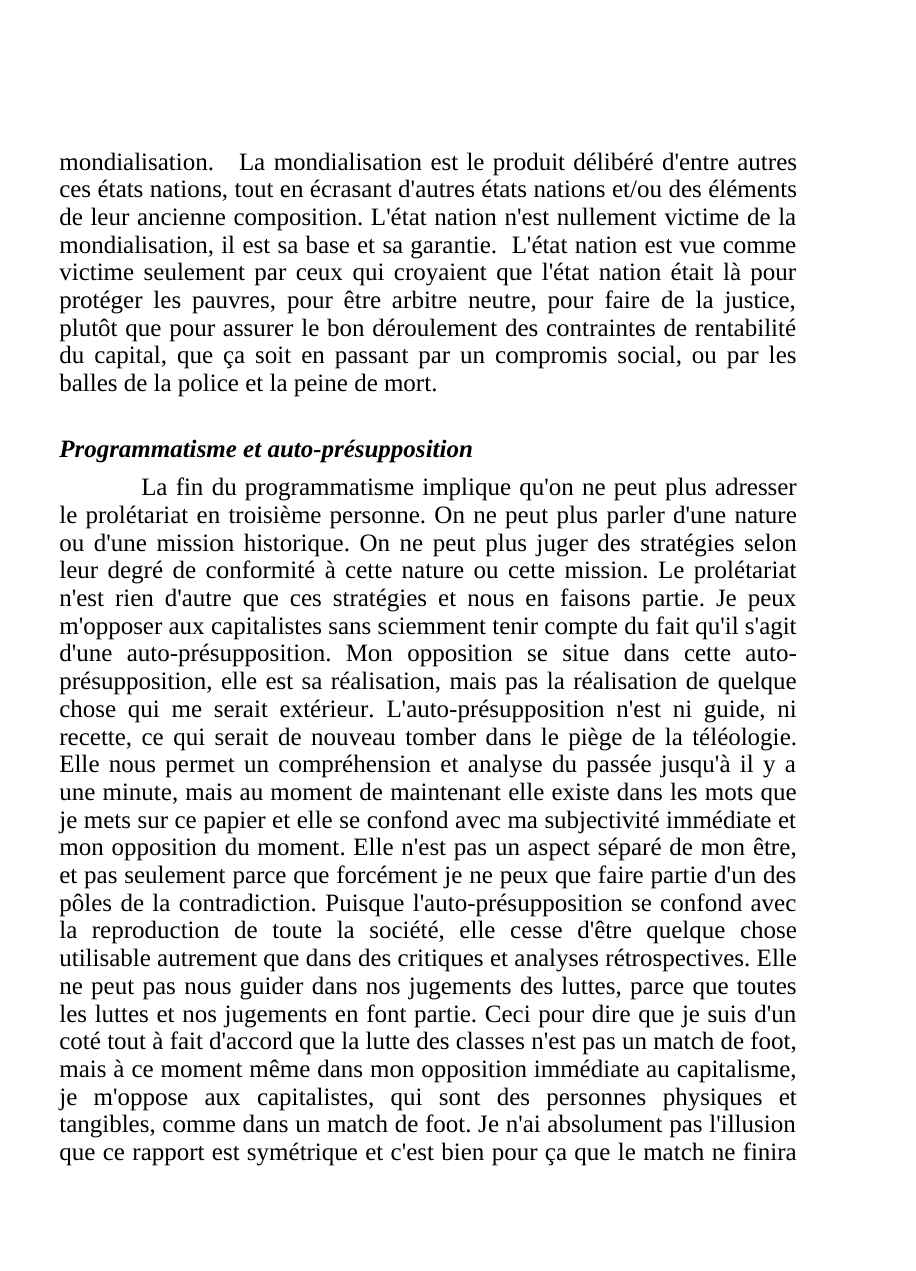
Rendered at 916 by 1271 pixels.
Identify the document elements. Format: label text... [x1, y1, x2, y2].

subtitle Programmatisme et auto-présupposition [59, 435, 797, 463]
text mondialisation. La mondialisation est le produit délibéré d'entre autres ces états nations, tout en écrasant d'autres états nations et/ou des éléments de leur ancienne composition. L'état nation n'est nullement victime de la mondialisation, il est sa base et sa garantie. L'état nation est vue comme victime seulement par ceux qui croyaient que l'état nation était là pour protéger les pauvres, pour être arbitre neutre, pour faire de la justice, plutôt que pour assurer le bon déroulement des contraintes de rentabilité du capital, que ça soit en passant par un compromis social, ou par les balles de la police et la peine de mort. [59, 148, 797, 397]
text La fin du programmatisme implique qu'on ne peut plus adresser le prolétariat en troisième personne. On ne peut plus parler d'une nature ou d'une mission historique. On ne peut plus juger des stratégies selon leur degré de conformité à cette nature ou cette mission. Le prolétariat n'est rien d'autre que ces stratégies et nous en faisons partie. Je peux m'opposer aux capitalistes sans sciemment tenir compte du fait qu'il s'agit d'une auto-présupposition. Mon opposition se situe dans cette auto-présupposition, elle est sa réalisation, mais pas la réalisation de quelque chose qui me serait extérieur. L'auto-présupposition n'est ni guide, ni recette, ce qui serait de nouveau tomber dans le piège de la téléologie. Elle nous permet un compréhension et analyse du passée jusqu'à il y a une minute, mais au moment de maintenant elle existe dans les mots que je mets sur ce papier et elle se confond avec ma subjectivité immédiate et mon opposition du moment. Elle n'est pas un aspect séparé de mon être, et pas seulement parce que forcément je ne peux que faire partie d'un des pôles de la contradiction. Puisque l'auto-présupposition se confond avec la reproduction de toute la société, elle cesse d'être quelque chose utilisable autrement que dans des critiques et analyses rétrospectives. Elle ne peut pas nous guider dans nos jugements des luttes, parce que toutes les luttes et nos jugements en font partie. Ceci pour dire que je suis d'un coté tout à fait d'accord que la lutte des classes n'est pas un match de foot, mais à ce moment même dans mon opposition immédiate au capitalisme, je m'oppose aux capitalistes, qui sont des personnes physiques et tangibles, comme dans un match de foot. Je n'ai absolument pas l'illusion que ce rapport est symétrique et c'est bien pour ça que le match ne finira [59, 473, 797, 1166]
